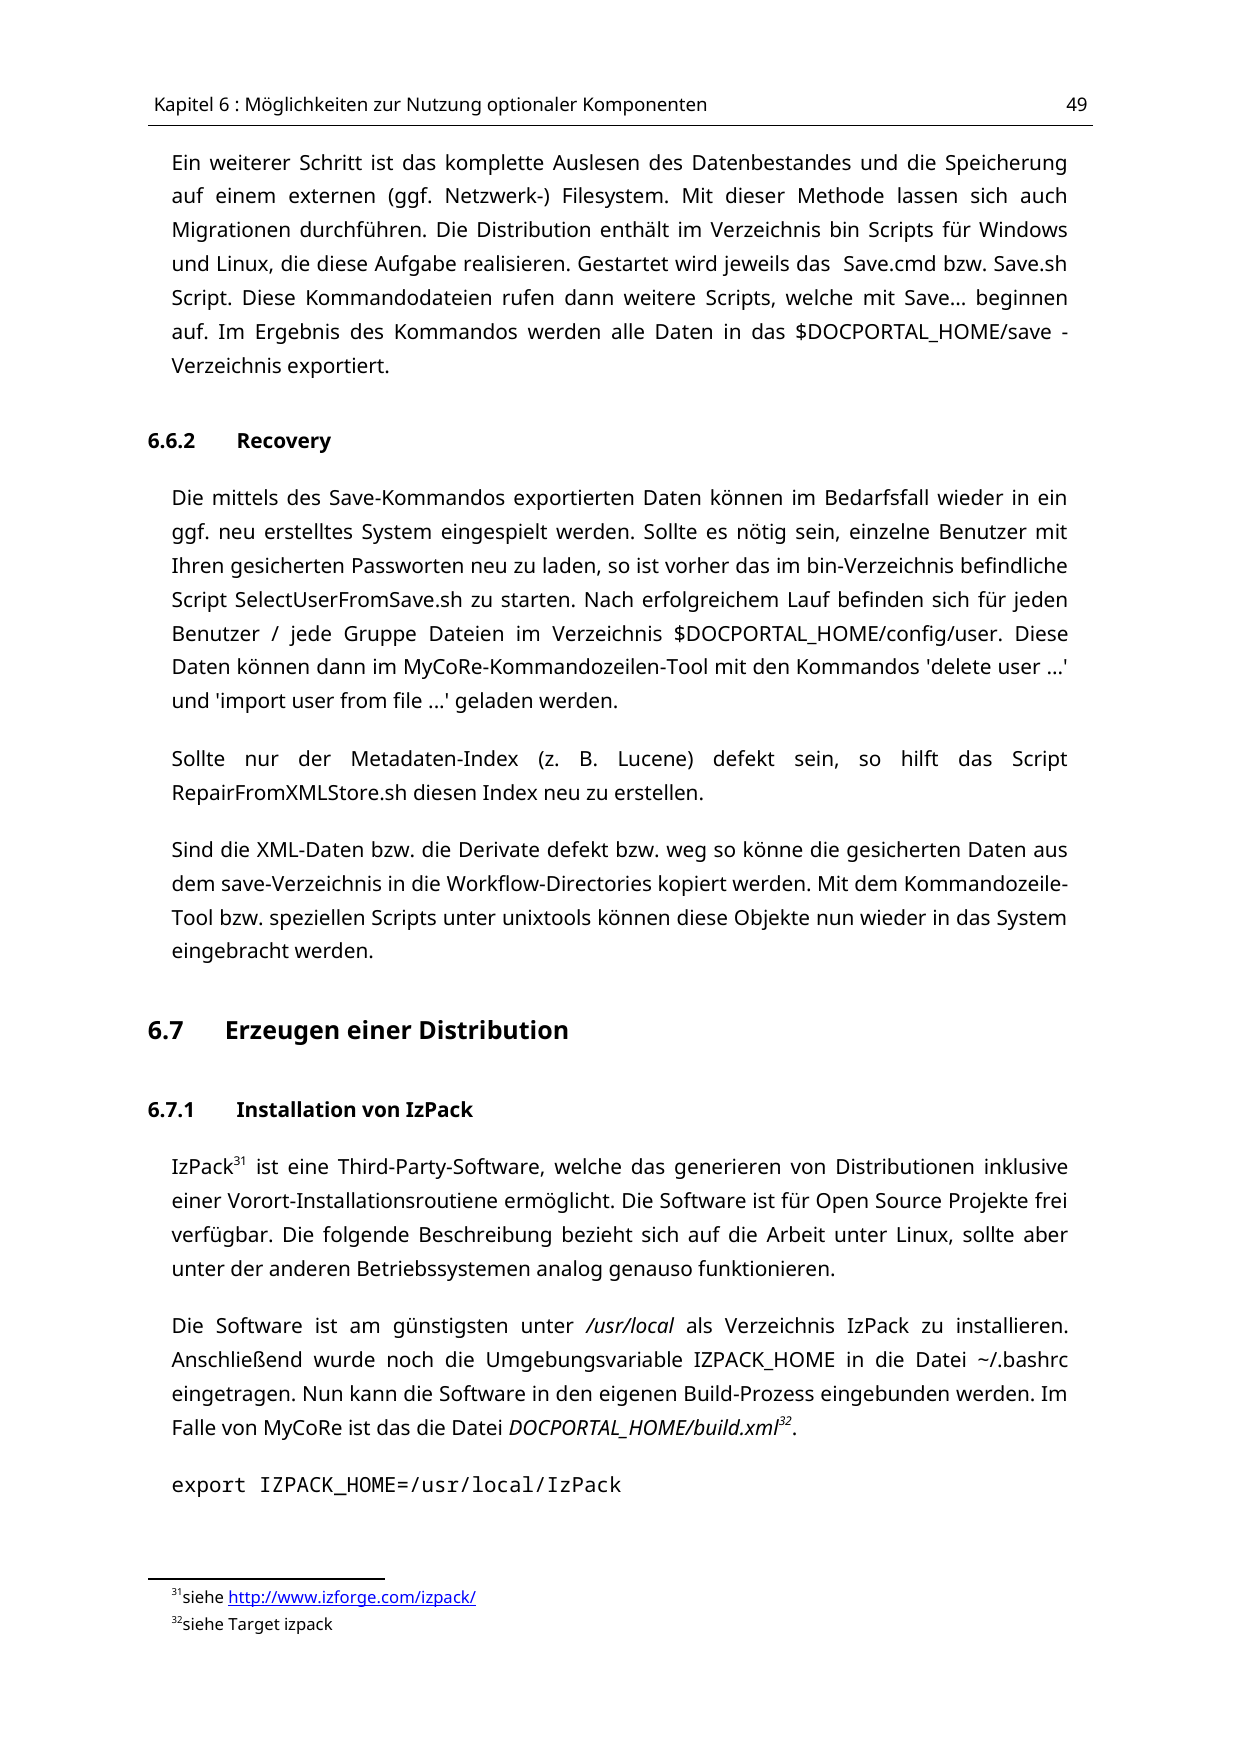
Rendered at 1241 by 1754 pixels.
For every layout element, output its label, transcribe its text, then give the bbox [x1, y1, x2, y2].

text IzPack ist eine Third-Party-Software, welche das generieren von Distributionen inklusive einer Vorort-Installationsroutiene ermöglicht. Die Software ist für Open Source Projekte frei verfügbar. Die folgende Beschreibung bezieht sich auf die Arbeit unter Linux, sollte aber unter der anderen Betriebssystemen analog genauso funktionieren. [171, 1152, 1069, 1282]
subtitle Recovery [148, 426, 1092, 454]
text Die Software ist am günstigsten unter /usr/local als Verzeichnis IzPack zu installieren. Anschließend wurde noch die Umgebungsvariable IZPACK_HOME in die Datei ~/.bashrc eingetragen. Nun kann die Software in den eigenen Build-Prozess eingebunden werden. Im Falle von MyCoRe ist das die Datei DOCPORTAL_HOME/build.xml. [171, 1311, 1069, 1441]
text Die mittels des Save-Kommandos exportierten Daten können im Bedarfsfall wieder in ein ggf. neu erstelltes System eingespielt werden. Sollte es nötig sein, einzelne Benutzer mit Ihren gesicherten Passworten neu zu laden, so ist vorher das im bin-Verzeichnis befindliche Script SelectUserFromSave.sh zu starten. Nach erfolgreichem Lauf befinden sich für jeden Benutzer / jede Gruppe Dateien im Verzeichnis $DOCPORTAL_HOME/config/user. Diese Daten können dann im MyCoRe-Kommandozeilen-Tool mit den Kommandos 'delete user ...' und 'import user from file ...' geladen werden. [171, 483, 1069, 714]
text Sind die XML-Daten bzw. die Derivate defekt bzw. weg so könne die gesicherten Daten aus dem save-Verzeichnis in die Workflow-Directories kopiert werden. Mit dem Kommandozeile-Tool bzw. speziellen Scripts unter unixtools können diese Objekte nun wieder in das System eingebracht werden. [171, 835, 1069, 965]
text export IZPACK_HOME=/usr/local/IzPack [171, 1470, 1069, 1498]
text Ein weiterer Schritt ist das komplette Auslesen des Datenbestandes und die Speicherung auf einem externen (ggf. Netzwerk-) Filesystem. Mit dieser Methode lassen sich auch Migrationen durchführen. Die Distribution enthält im Verzeichnis bin Scripts für Windows und Linux, die diese Aufgabe realisieren. Gestartet wird jeweils das Save.cmd bzw. Save.sh Script. Diese Kommandodateien rufen dann weitere Scripts, welche mit Save... beginnen auf. Im Ergebnis des Kommandos werden alle Daten in das $DOCPORTAL_HOME/save -Verzeichnis exportiert. [171, 148, 1069, 379]
text siehe http://www.izforge.com/izpack/ [171, 1585, 1069, 1608]
text siehe Target izpack [171, 1613, 1069, 1636]
text Sollte nur der Metadaten-Index (z. B. Lucene) defekt sein, so hilft das Script RepairFromXMLStore.sh diesen Index neu zu erstellen. [171, 744, 1069, 806]
subtitle Erzeugen einer Distribution [148, 1013, 1092, 1047]
subtitle Installation von IzPack [148, 1095, 1092, 1123]
